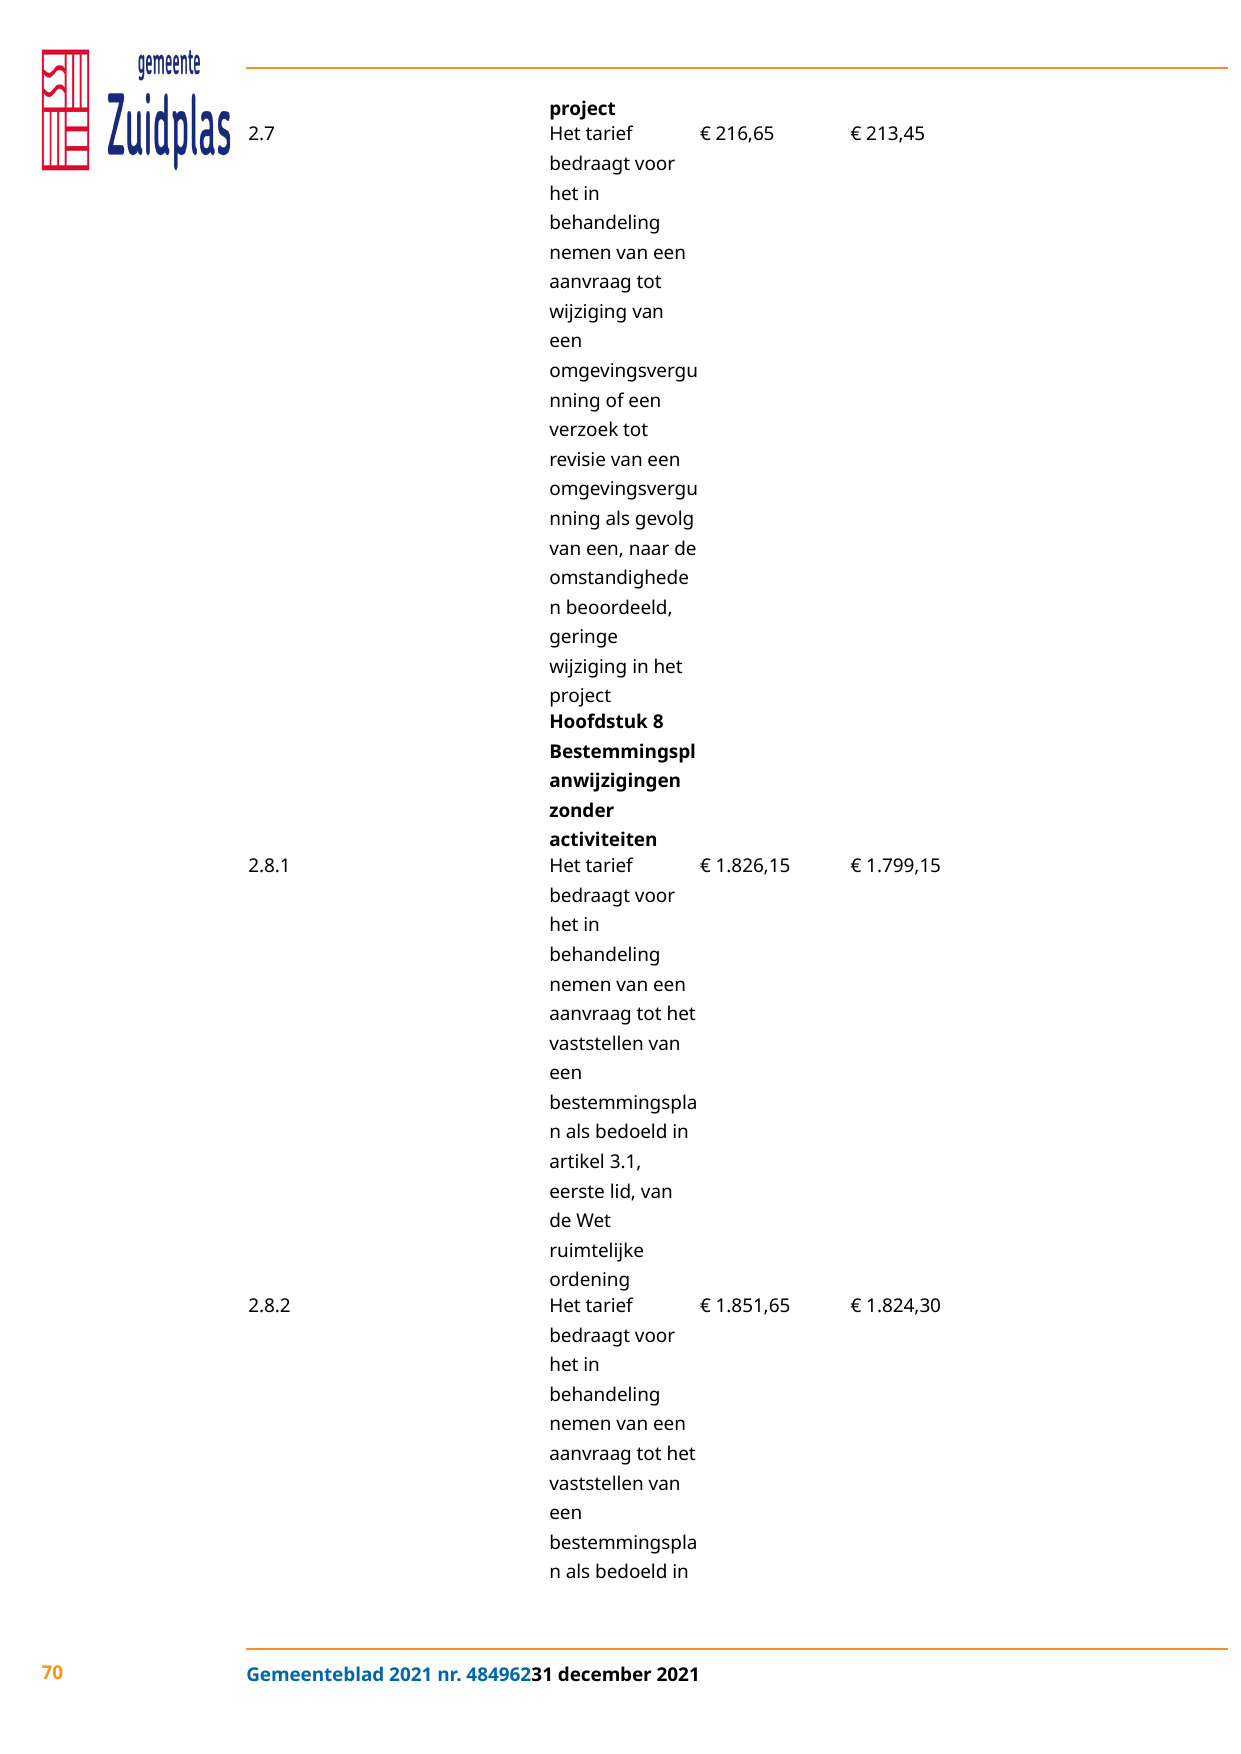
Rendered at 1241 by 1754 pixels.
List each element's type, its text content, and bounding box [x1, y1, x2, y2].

table_cell Het tarief bedraagt voor het in behandeling nemen van een aanvraag tot het vaststellen van een bestemmingsplan als bedoeld in [549, 1292, 700, 1584]
table_cell Hoofdstuk 8 Bestemmingsplanwijzigingen zonder activiteiten [549, 708, 700, 852]
table_cell [850, 95, 1001, 121]
table_cell 2.8.2 [248, 1292, 549, 1584]
table_cell [248, 708, 549, 852]
table_cell € 213,45 [850, 121, 1001, 708]
table_cell Het tarief bedraagt voor het in behandeling nemen van een aanvraag tot het vaststellen van een bestemmingsplan als bedoeld in artikel 3.1, eerste lid, van de Wet ruimtelijke ordening [549, 853, 700, 1292]
table_cell 2.8.1 [248, 853, 549, 1292]
table_cell [1001, 121, 1152, 708]
table_cell € 1.851,65 [700, 1292, 850, 1584]
table_cell 2.7 [248, 121, 549, 708]
table_cell project [549, 95, 700, 121]
table_cell [700, 95, 850, 121]
table_cell [1001, 1292, 1152, 1584]
table_cell [1001, 95, 1152, 121]
table_cell [850, 708, 1001, 852]
table_cell Het tarief bedraagt voor het in behandeling nemen van een aanvraag tot wijziging van een omgevingsvergunning of een verzoek tot revisie van een omgevingsvergunning als gevolg van een, naar de omstandigheden beoordeeld, geringe wijziging in het project [549, 121, 700, 708]
table_cell [1001, 708, 1152, 852]
table_cell [248, 95, 549, 121]
table_cell [700, 708, 850, 852]
picture [41, 47, 231, 172]
table_cell € 1.826,15 [700, 853, 850, 1292]
table_cell [1001, 853, 1152, 1292]
table_cell € 216,65 [700, 121, 850, 708]
table_cell € 1.799,15 [850, 853, 1001, 1292]
table_cell € 1.824,30 [850, 1292, 1001, 1584]
